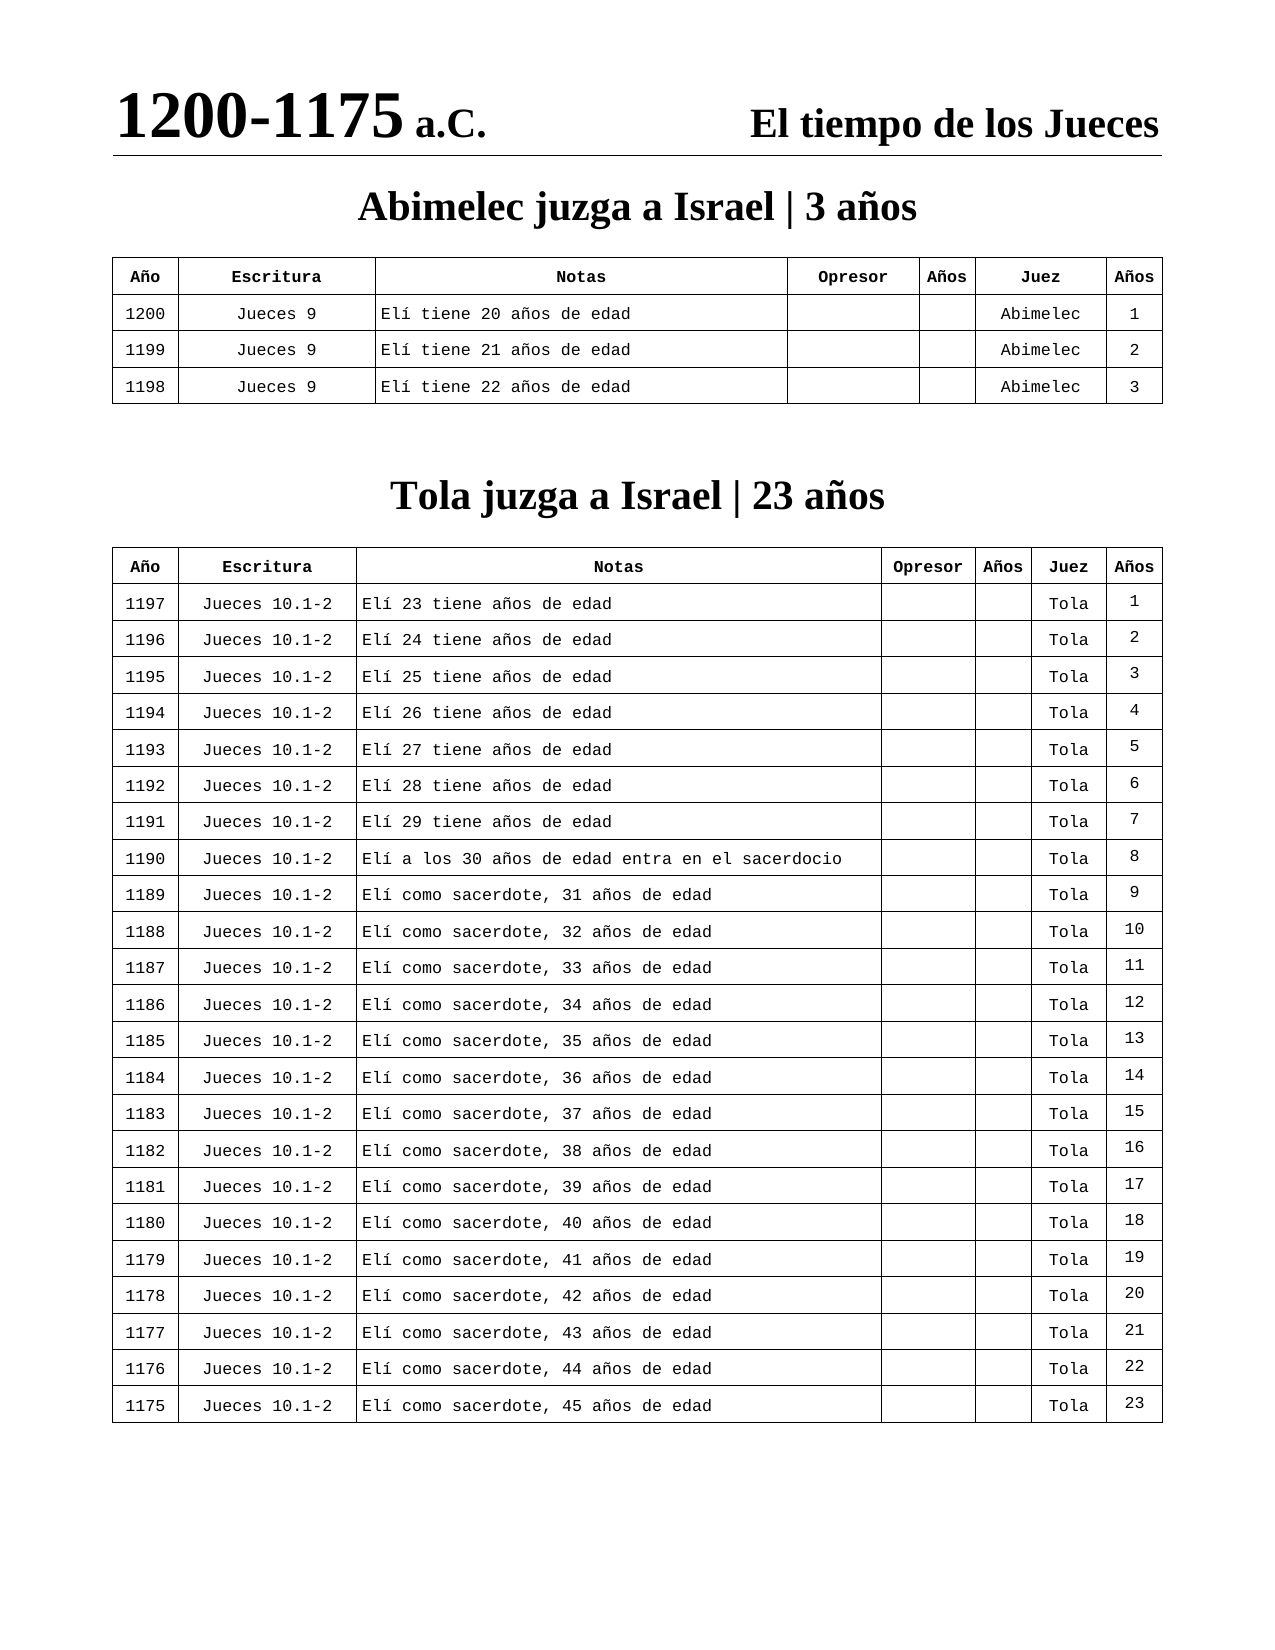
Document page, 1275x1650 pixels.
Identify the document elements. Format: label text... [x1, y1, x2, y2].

table_cell Jueces 10.1-2 [179, 1241, 356, 1276]
table_cell Jueces 10.1-2 [179, 1314, 356, 1349]
table_cell 23 [1107, 1386, 1162, 1422]
table_cell [976, 803, 1031, 838]
table_cell Elí 28 tiene años de edad [357, 767, 881, 802]
table_cell [882, 730, 975, 766]
table_cell 1187 [113, 949, 178, 984]
table_cell 17 [1107, 1168, 1162, 1203]
table_cell 3 [1107, 657, 1162, 693]
table_cell Elí 29 tiene años de edad [357, 803, 881, 838]
table_cell Elí como sacerdote, 35 años de edad [357, 1022, 881, 1057]
table_cell [882, 1168, 975, 1203]
table_cell Jueces 10.1-2 [179, 803, 356, 838]
table_cell [976, 876, 1031, 911]
table_cell 2 [1107, 331, 1162, 367]
table_cell [882, 803, 975, 838]
table_cell 1183 [113, 1095, 178, 1130]
table_cell Elí como sacerdote, 45 años de edad [357, 1386, 881, 1422]
table_cell Jueces 9 [179, 368, 375, 403]
table_cell Elí como sacerdote, 34 años de edad [357, 985, 881, 1021]
table_cell Elí como sacerdote, 43 años de edad [357, 1314, 881, 1349]
table_cell 16 [1107, 1131, 1162, 1167]
table_cell [882, 1058, 975, 1094]
table_cell Jueces 9 [179, 295, 375, 330]
table_cell Elí como sacerdote, 32 años de edad [357, 912, 881, 948]
table_cell Jueces 10.1-2 [179, 730, 356, 766]
table_cell Elí como sacerdote, 40 años de edad [357, 1204, 881, 1239]
table_cell Jueces 10.1-2 [179, 1095, 356, 1130]
table_cell Tola [1032, 1058, 1106, 1094]
table_cell 5 [1107, 730, 1162, 766]
table_cell Elí como sacerdote, 37 años de edad [357, 1095, 881, 1130]
table_cell Tola [1032, 840, 1106, 875]
table_cell Jueces 10.1-2 [179, 1386, 356, 1422]
table_cell [976, 1168, 1031, 1203]
table_cell Tola [1032, 657, 1106, 693]
table_cell Tola [1032, 985, 1106, 1021]
table_cell Jueces 10.1-2 [179, 876, 356, 911]
table_cell [976, 1204, 1031, 1239]
table_cell 13 [1107, 1022, 1162, 1057]
table_cell Elí como sacerdote, 41 años de edad [357, 1241, 881, 1276]
table_cell Tola [1032, 912, 1106, 948]
table_cell [882, 1350, 975, 1385]
table_cell Elí como sacerdote, 44 años de edad [357, 1350, 881, 1385]
table_cell [882, 876, 975, 911]
table_cell [882, 1241, 975, 1276]
table_cell [976, 730, 1031, 766]
table_cell 1 [1107, 584, 1162, 620]
table_cell 9 [1107, 876, 1162, 911]
table_cell 1196 [113, 621, 178, 656]
table_cell 1188 [113, 912, 178, 948]
table_cell Jueces 10.1-2 [179, 1131, 356, 1167]
table_cell 1200 [113, 295, 178, 330]
table_cell Tola [1032, 1386, 1106, 1422]
table_cell Jueces 10.1-2 [179, 1350, 356, 1385]
table_cell Elí 27 tiene años de edad [357, 730, 881, 766]
table_cell Elí como sacerdote, 39 años de edad [357, 1168, 881, 1203]
table_header Juez [976, 258, 1106, 294]
table_cell 1198 [113, 368, 178, 403]
table_header Año [113, 258, 178, 294]
table_cell 1197 [113, 584, 178, 620]
table_cell 14 [1107, 1058, 1162, 1094]
table_cell Jueces 10.1-2 [179, 949, 356, 984]
table_cell [976, 1386, 1031, 1422]
table_cell Tola [1032, 584, 1106, 620]
table_header Opresor [788, 258, 919, 294]
table_cell Elí 24 tiene años de edad [357, 621, 881, 656]
table_cell Tola [1032, 694, 1106, 729]
table_cell [976, 985, 1031, 1021]
table_cell 1177 [113, 1314, 178, 1349]
table_cell Tola [1032, 1350, 1106, 1385]
table_cell [976, 767, 1031, 802]
table_cell 18 [1107, 1204, 1162, 1239]
table_cell 1 [1107, 295, 1162, 330]
table_cell 20 [1107, 1277, 1162, 1312]
table_cell Tola [1032, 803, 1106, 838]
table_cell [882, 840, 975, 875]
table_cell Jueces 10.1-2 [179, 985, 356, 1021]
table_cell 4 [1107, 694, 1162, 729]
table_cell Jueces 10.1-2 [179, 1204, 356, 1239]
table_cell Jueces 10.1-2 [179, 840, 356, 875]
table_cell Jueces 10.1-2 [179, 657, 356, 693]
table_cell Elí tiene 22 años de edad [376, 368, 787, 403]
table_cell 1178 [113, 1277, 178, 1312]
table_cell Jueces 10.1-2 [179, 767, 356, 802]
text Abimelec juzga a Israel | 3 años [112, 183, 1162, 229]
table_cell [882, 985, 975, 1021]
table_cell Elí como sacerdote, 38 años de edad [357, 1131, 881, 1167]
table_cell Tola [1032, 621, 1106, 656]
table_cell 1189 [113, 876, 178, 911]
table_cell 7 [1107, 803, 1162, 838]
table_cell [788, 331, 919, 367]
table_cell Jueces 10.1-2 [179, 1277, 356, 1312]
table_cell 11 [1107, 949, 1162, 984]
table_cell 6 [1107, 767, 1162, 802]
table_cell [882, 767, 975, 802]
table_cell [976, 1131, 1031, 1167]
table_header Años [976, 548, 1031, 583]
table_cell Jueces 10.1-2 [179, 621, 356, 656]
table_cell Abimelec [976, 295, 1106, 330]
table_cell 12 [1107, 985, 1162, 1021]
table_cell Jueces 10.1-2 [179, 584, 356, 620]
table_cell [976, 1314, 1031, 1349]
table_cell Elí a los 30 años de edad entra en el sacerdocio [357, 840, 881, 875]
table_cell Elí 26 tiene años de edad [357, 694, 881, 729]
table_cell [788, 295, 919, 330]
table_header Años [1107, 258, 1162, 294]
table_cell [882, 584, 975, 620]
table_cell [882, 1095, 975, 1130]
table_cell Tola [1032, 949, 1106, 984]
table_cell [976, 657, 1031, 693]
table_cell [920, 368, 975, 403]
table_cell Jueces 10.1-2 [179, 1168, 356, 1203]
table_header Juez [1032, 548, 1106, 583]
table_cell [788, 368, 919, 403]
table_cell 1190 [113, 840, 178, 875]
table_cell [882, 621, 975, 656]
table_cell 1175 [113, 1386, 178, 1422]
table_cell [976, 1277, 1031, 1312]
table_cell Tola [1032, 1022, 1106, 1057]
table_cell 2 [1107, 621, 1162, 656]
table_cell 1176 [113, 1350, 178, 1385]
table_cell [882, 1386, 975, 1422]
table_cell [976, 912, 1031, 948]
table_cell Tola [1032, 1204, 1106, 1239]
text Tola juzga a Israel | 23 años [112, 472, 1162, 518]
table_cell [976, 1022, 1031, 1057]
table_cell 1194 [113, 694, 178, 729]
table_cell [976, 1350, 1031, 1385]
table_cell 19 [1107, 1241, 1162, 1276]
table_header Año [113, 548, 178, 583]
table_cell Elí como sacerdote, 31 años de edad [357, 876, 881, 911]
table_cell [882, 949, 975, 984]
table_cell Jueces 10.1-2 [179, 694, 356, 729]
table_cell 10 [1107, 912, 1162, 948]
table_cell [882, 1022, 975, 1057]
table_cell [882, 657, 975, 693]
table_cell Tola [1032, 730, 1106, 766]
table_cell 1191 [113, 803, 178, 838]
table_cell Jueces 10.1-2 [179, 912, 356, 948]
table_cell Abimelec [976, 368, 1106, 403]
table_header Años [1107, 548, 1162, 583]
table_header Escritura [179, 258, 375, 294]
table_cell 1193 [113, 730, 178, 766]
table_cell [882, 1314, 975, 1349]
table_cell Abimelec [976, 331, 1106, 367]
table_cell [882, 1204, 975, 1239]
table_header Notas [376, 258, 787, 294]
table_header Opresor [882, 548, 975, 583]
table_cell 1192 [113, 767, 178, 802]
table_cell Elí 25 tiene años de edad [357, 657, 881, 693]
table_cell [976, 694, 1031, 729]
table_cell [976, 949, 1031, 984]
table_cell [976, 1095, 1031, 1130]
table_cell 1181 [113, 1168, 178, 1203]
table_cell 1182 [113, 1131, 178, 1167]
table_cell Elí tiene 21 años de edad [376, 331, 787, 367]
table_cell Tola [1032, 1241, 1106, 1276]
table_cell [976, 840, 1031, 875]
table_cell 21 [1107, 1314, 1162, 1349]
table_cell [882, 694, 975, 729]
table_cell 1199 [113, 331, 178, 367]
table_cell Tola [1032, 767, 1106, 802]
table_cell [882, 912, 975, 948]
table_cell Tola [1032, 1131, 1106, 1167]
text 1200-1175 a.C. El tiempo de los Jueces [112, 75, 1162, 155]
table_cell [976, 1241, 1031, 1276]
table_header Notas [357, 548, 881, 583]
table_cell [920, 331, 975, 367]
table_cell Tola [1032, 1095, 1106, 1130]
table_cell Jueces 9 [179, 331, 375, 367]
table_cell [882, 1131, 975, 1167]
table_cell 15 [1107, 1095, 1162, 1130]
table_cell Elí tiene 20 años de edad [376, 295, 787, 330]
table_cell Elí 23 tiene años de edad [357, 584, 881, 620]
table_cell 3 [1107, 368, 1162, 403]
table_cell [920, 295, 975, 330]
table_cell Elí como sacerdote, 36 años de edad [357, 1058, 881, 1094]
table_header Años [920, 258, 975, 294]
table_cell Elí como sacerdote, 33 años de edad [357, 949, 881, 984]
table_cell Tola [1032, 1168, 1106, 1203]
table_cell [976, 584, 1031, 620]
table_header Escritura [179, 548, 356, 583]
table_cell 22 [1107, 1350, 1162, 1385]
table_cell 1179 [113, 1241, 178, 1276]
table_cell Tola [1032, 876, 1106, 911]
table_cell 1180 [113, 1204, 178, 1239]
table_cell Jueces 10.1-2 [179, 1058, 356, 1094]
table_cell Tola [1032, 1277, 1106, 1312]
table_cell [882, 1277, 975, 1312]
table_cell Tola [1032, 1314, 1106, 1349]
table_cell [976, 621, 1031, 656]
table_cell 1184 [113, 1058, 178, 1094]
table_cell Elí como sacerdote, 42 años de edad [357, 1277, 881, 1312]
table_cell [976, 1058, 1031, 1094]
table_cell Jueces 10.1-2 [179, 1022, 356, 1057]
table_cell 1195 [113, 657, 178, 693]
table_cell 1185 [113, 1022, 178, 1057]
table_cell 1186 [113, 985, 178, 1021]
table_cell 8 [1107, 840, 1162, 875]
